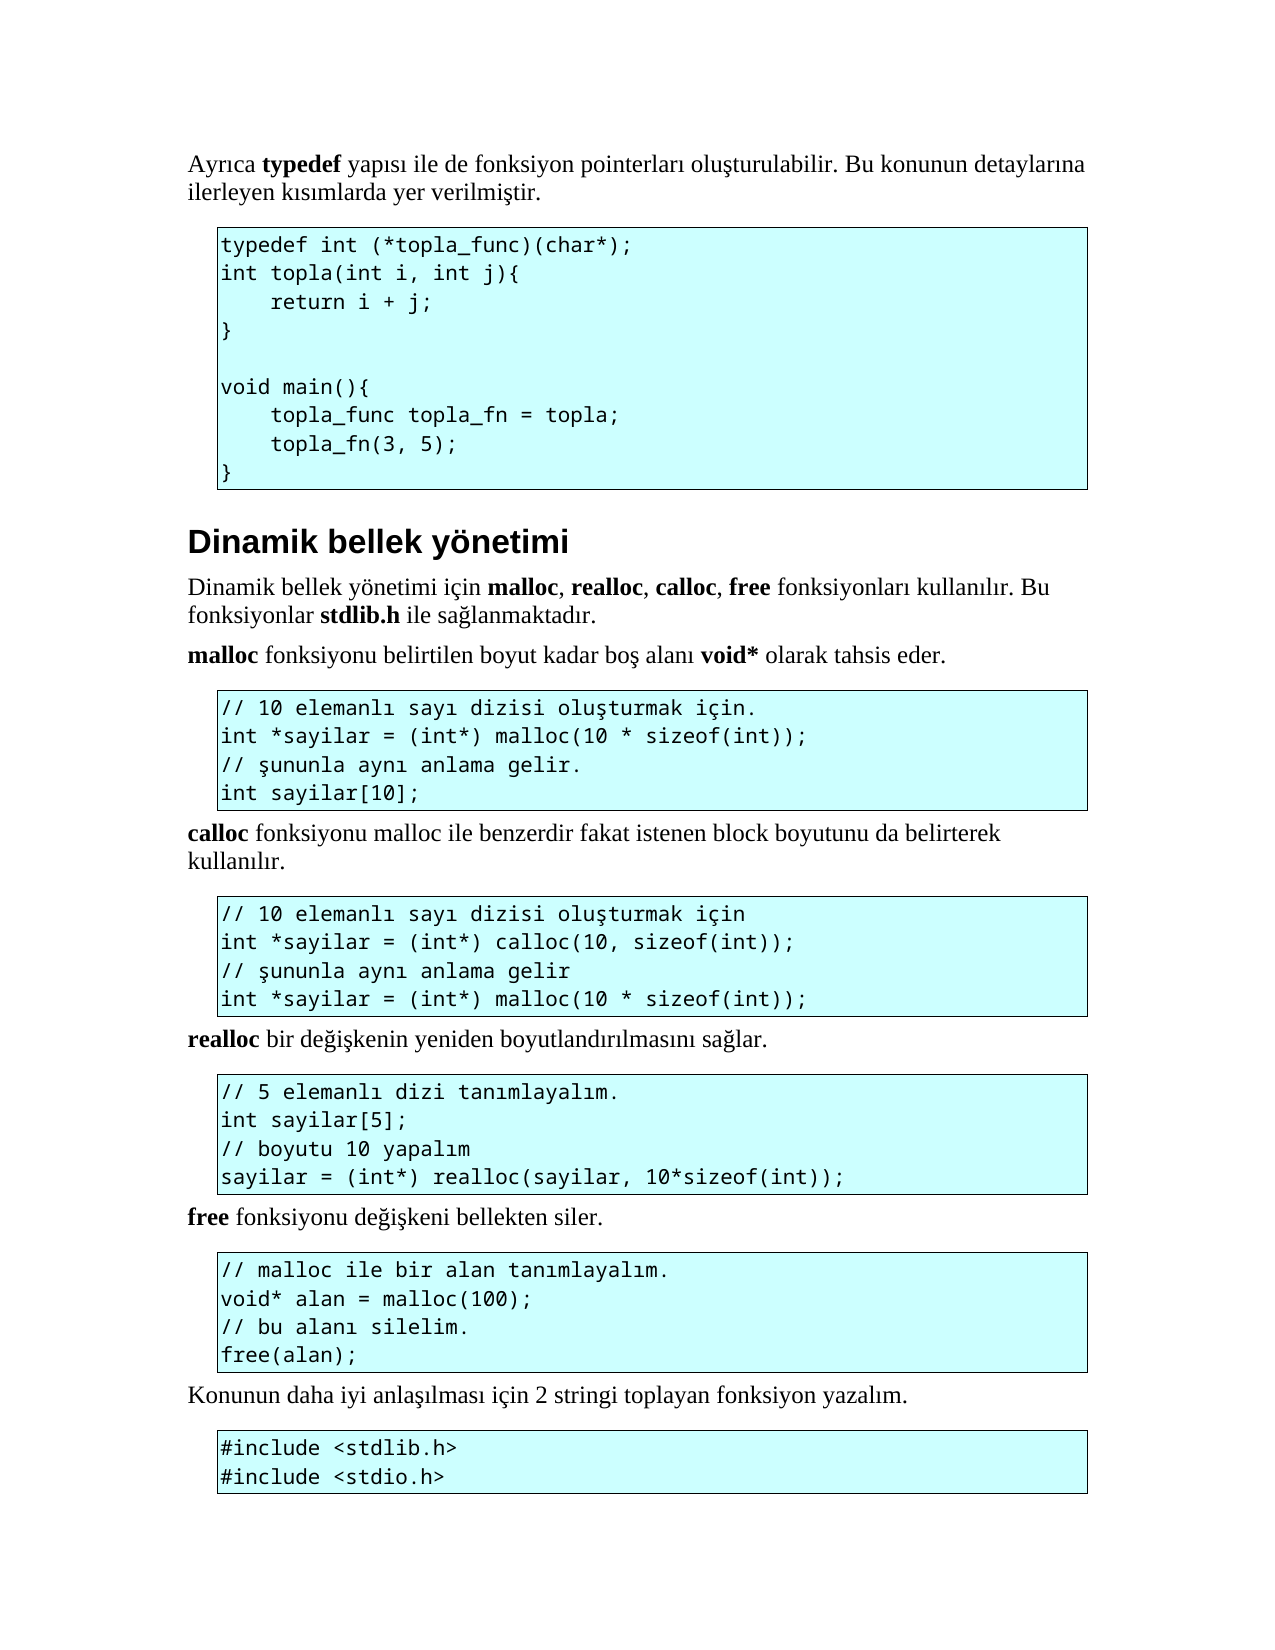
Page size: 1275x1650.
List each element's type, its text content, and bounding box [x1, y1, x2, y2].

subtitle Dinamik bellek yönetimi [187, 523, 1087, 561]
text free fonksiyonu değişkeni bellekten siler. [187, 1203, 1087, 1231]
text malloc fonksiyonu belirtilen boyut kadar boş alanı void* olarak tahsis eder. [187, 641, 1087, 669]
text // 10 elemanlı sayı dizisi oluşturmak için. int *sayilar = (int*) malloc(10 * sizeof(int)); // şununla aynı anlama gelir. int sayilar[10]; [218, 691, 1087, 810]
text Ayrıca typedef yapısı ile de fonksiyon pointerları oluşturulabilir. Bu konunun detaylarına ilerleyen kısımlarda yer verilmiştir. [187, 150, 1087, 205]
text // 10 elemanlı sayı dizisi oluşturmak için int *sayilar = (int*) calloc(10, sizeof(int)); // şununla aynı anlama gelir int *sayilar = (int*) malloc(10 * sizeof(int)); [218, 897, 1087, 1016]
text // 5 elemanlı dizi tanımlayalım. int sayilar[5]; // boyutu 10 yapalım sayilar = (int*) realloc(sayilar, 10*sizeof(int)); [218, 1075, 1087, 1194]
text calloc fonksiyonu malloc ile benzerdir fakat istenen block boyutunu da belirterek kullanılır. [187, 819, 1087, 874]
text Konunun daha iyi anlaşılması için 2 stringi toplayan fonksiyon yazalım. [187, 1381, 1087, 1409]
text // malloc ile bir alan tanımlayalım. void* alan = malloc(100); // bu alanı silelim. free(alan); [218, 1253, 1087, 1372]
text #include <stdlib.h> #include <stdio.h> [218, 1431, 1087, 1493]
text realloc bir değişkenin yeniden boyutlandırılmasını sağlar. [187, 1025, 1087, 1053]
text Dinamik bellek yönetimi için malloc, realloc, calloc, free fonksiyonları kullanılır. Bu fonksiyonlar stdlib.h ile sağlanmaktadır. [187, 573, 1087, 628]
text typedef int (*topla_func)(char*); int topla(int i, int j){ return i + j; } void main(){ topla_func topla_fn = topla; topla_fn(3, 5); } [218, 228, 1087, 489]
